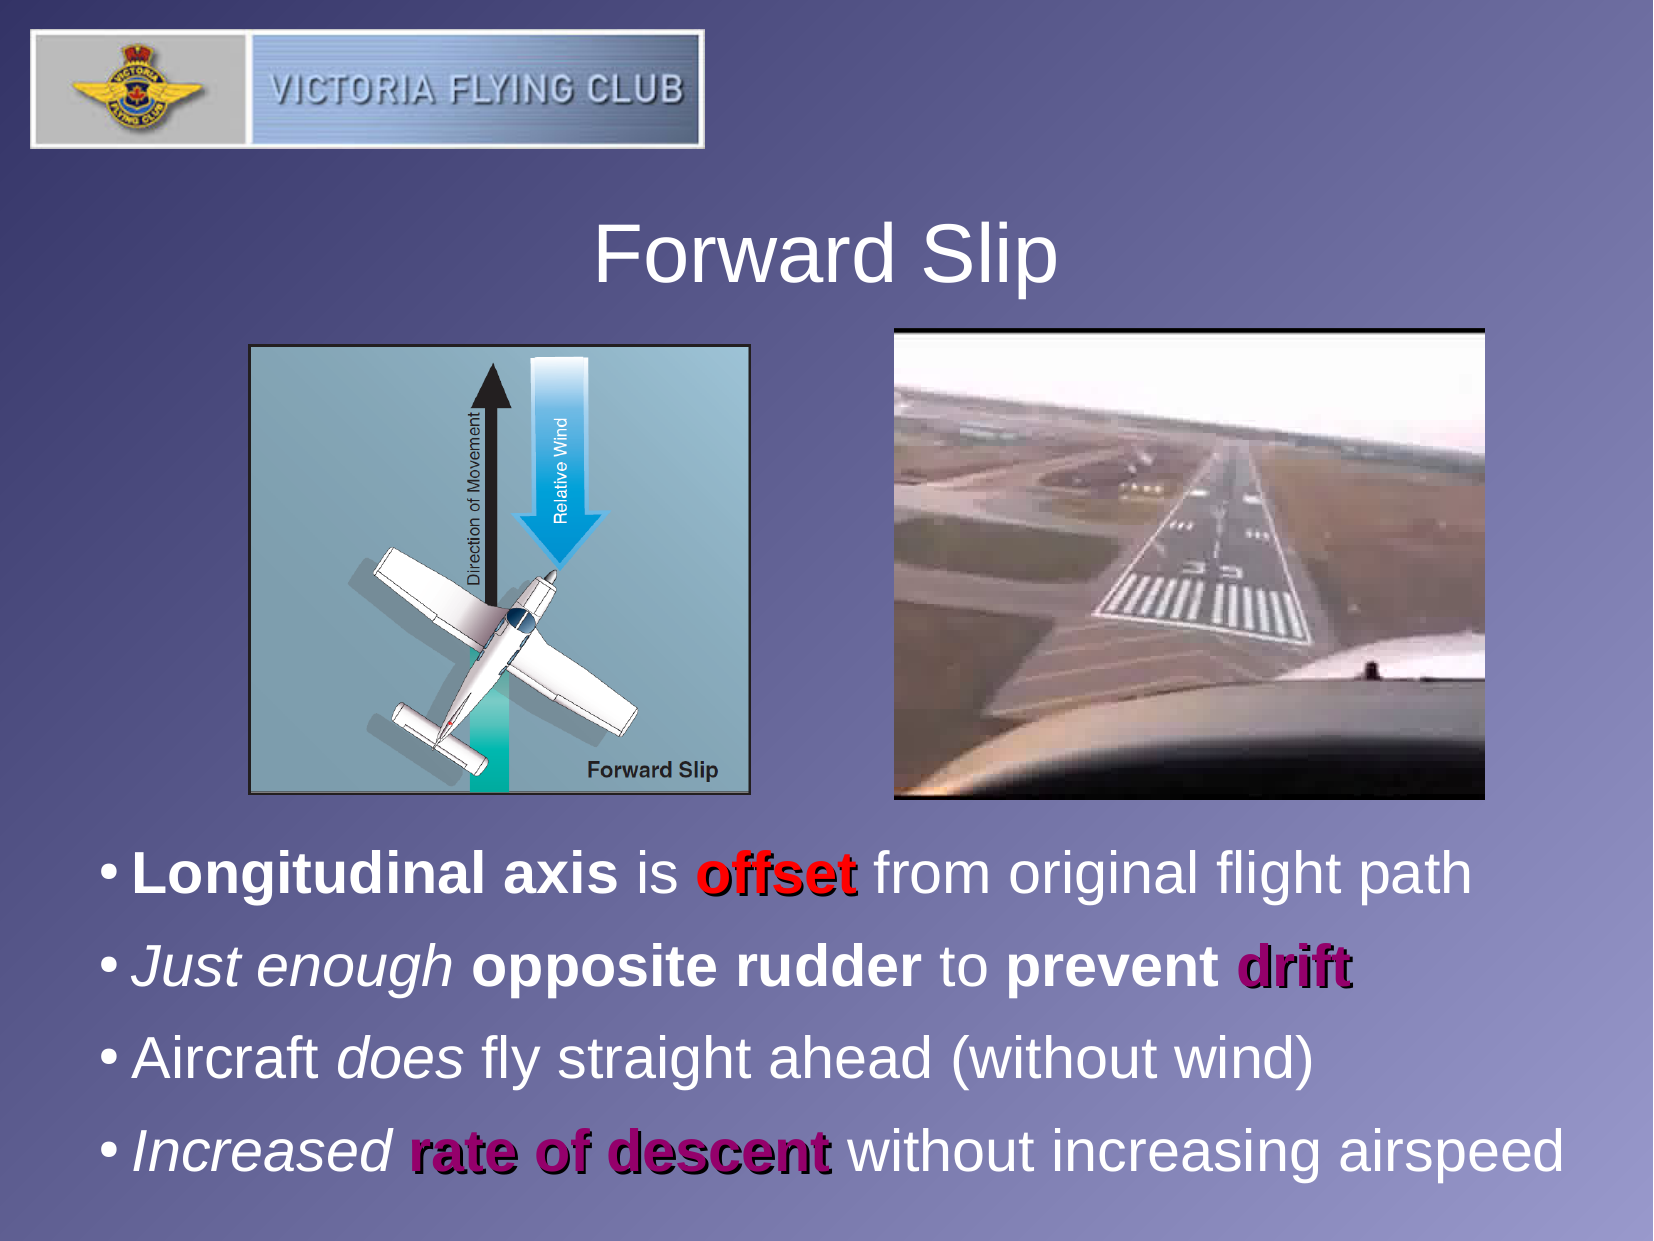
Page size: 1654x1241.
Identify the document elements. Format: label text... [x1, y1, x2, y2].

list Longitudinal axis is offset from original flight path Just enough opposite rudder to prevent drift Aircraft does fly straight ahead (without wind) Increased rate of descent without increasing airspeed [82, 840, 1571, 1216]
picture [248, 344, 751, 796]
title Forward Slip [82, 150, 1571, 358]
picture [30, 29, 705, 149]
text_box [893, 327, 1486, 801]
